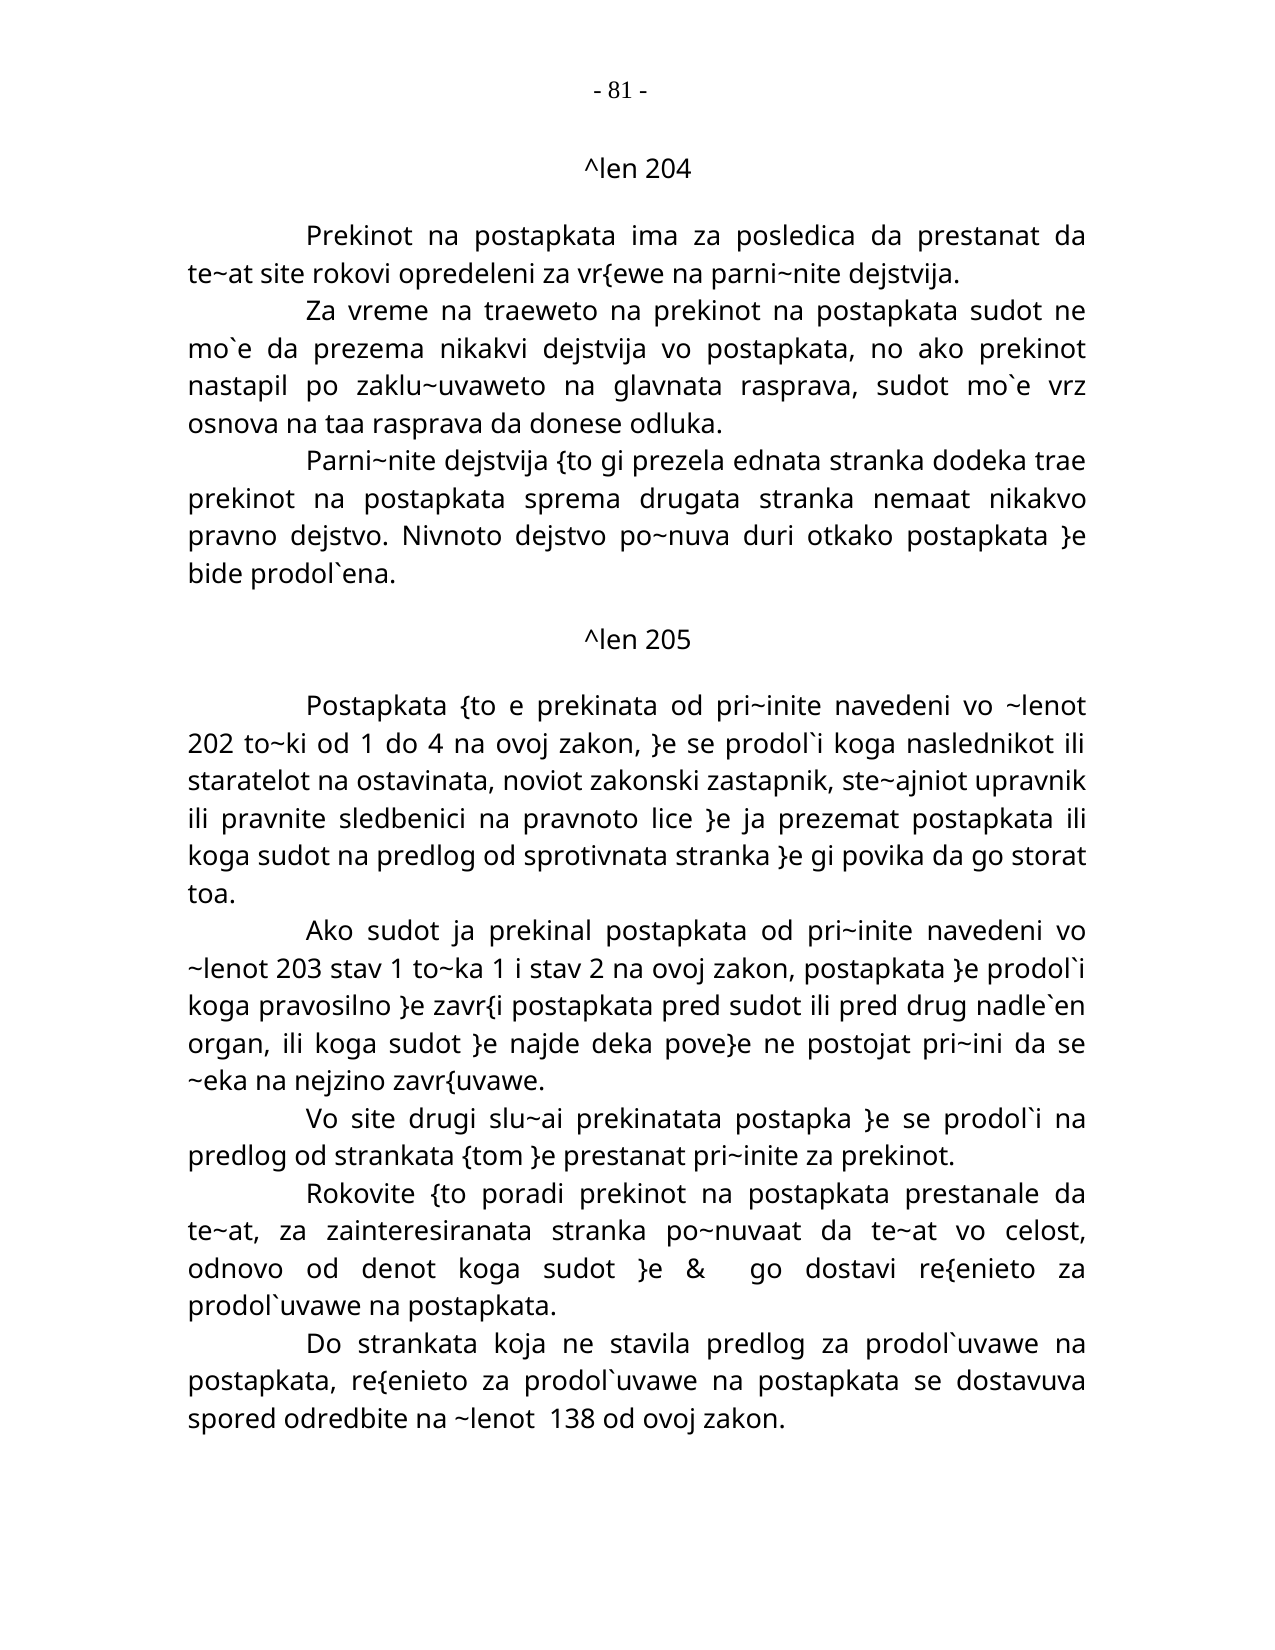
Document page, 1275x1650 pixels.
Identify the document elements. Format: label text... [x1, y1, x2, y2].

text ^len 204 [187, 150, 1087, 187]
text Rokovite {to poradi prekinot na postapkata prestanale da te~at, za zainteresiranata stranka po~nuvaat da te~at vo celost, odnovo od denot koga sudot }e & go dostavi re{enieto za prodol`uvawe na postapkata. [187, 1174, 1087, 1324]
text Ako sudot ja prekinal postapkata od pri~inite navedeni vo ~lenot 203 stav 1 to~ka 1 i stav 2 na ovoj zakon, postapkata }e prodol`i koga pravosilno }e zavr{i postapkata pred sudot ili pred drug nadle`en organ, ili koga sudot }e najde deka pove}e ne postojat pri~ini da se ~eka na nejzino zavr{uvawe. [187, 911, 1087, 1099]
text Za vreme na traeweto na prekinot na postapkata sudot ne mo`e da prezema nikakvi dejstvija vo postapkata, no ako prekinot nastapil po zaklu~uvaweto na glavnata rasprava, sudot mo`e vrz osnova na taa rasprava da donese odluka. [187, 291, 1087, 441]
text Parni~nite dejstvija {to gi prezela ednata stranka dodeka trae prekinot na postapkata sprema drugata stranka nemaat nikakvo pravno dejstvo. Nivnoto dejstvo po~nuva duri otkako postapkata }e bide prodol`ena. [187, 441, 1087, 591]
text Prekinot na postapkata ima za posledica da prestanat da te~at site rokovi opredeleni za vr{ewe na parni~nite dejstvija. [187, 216, 1087, 291]
text Postapkata {to e prekinata od pri~inite navedeni vo ~lenot 202 to~ki od 1 do 4 na ovoj zakon, }e se prodol`i koga naslednikot ili staratelot na ostavinata, noviot zakonski zastapnik, ste~ajniot upravnik ili pravnite sledbenici na pravnoto lice }e ja prezemat postapkata ili koga sudot na predlog od sprotivnata stranka }e gi povika da go storat toa. [187, 686, 1087, 911]
text Do strankata koja ne stavila predlog za prodol`uvawe na postapkata, re{enieto za prodol`uvawe na postapkata se dostavuva spored odredbite na ~lenot 138 od ovoj zakon. [187, 1324, 1087, 1436]
text Vo site drugi slu~ai prekinatata postapka }e se prodol`i na predlog od strankata {tom }e prestanat pri~inite za prekinot. [187, 1099, 1087, 1174]
text ^len 205 [187, 620, 1087, 657]
